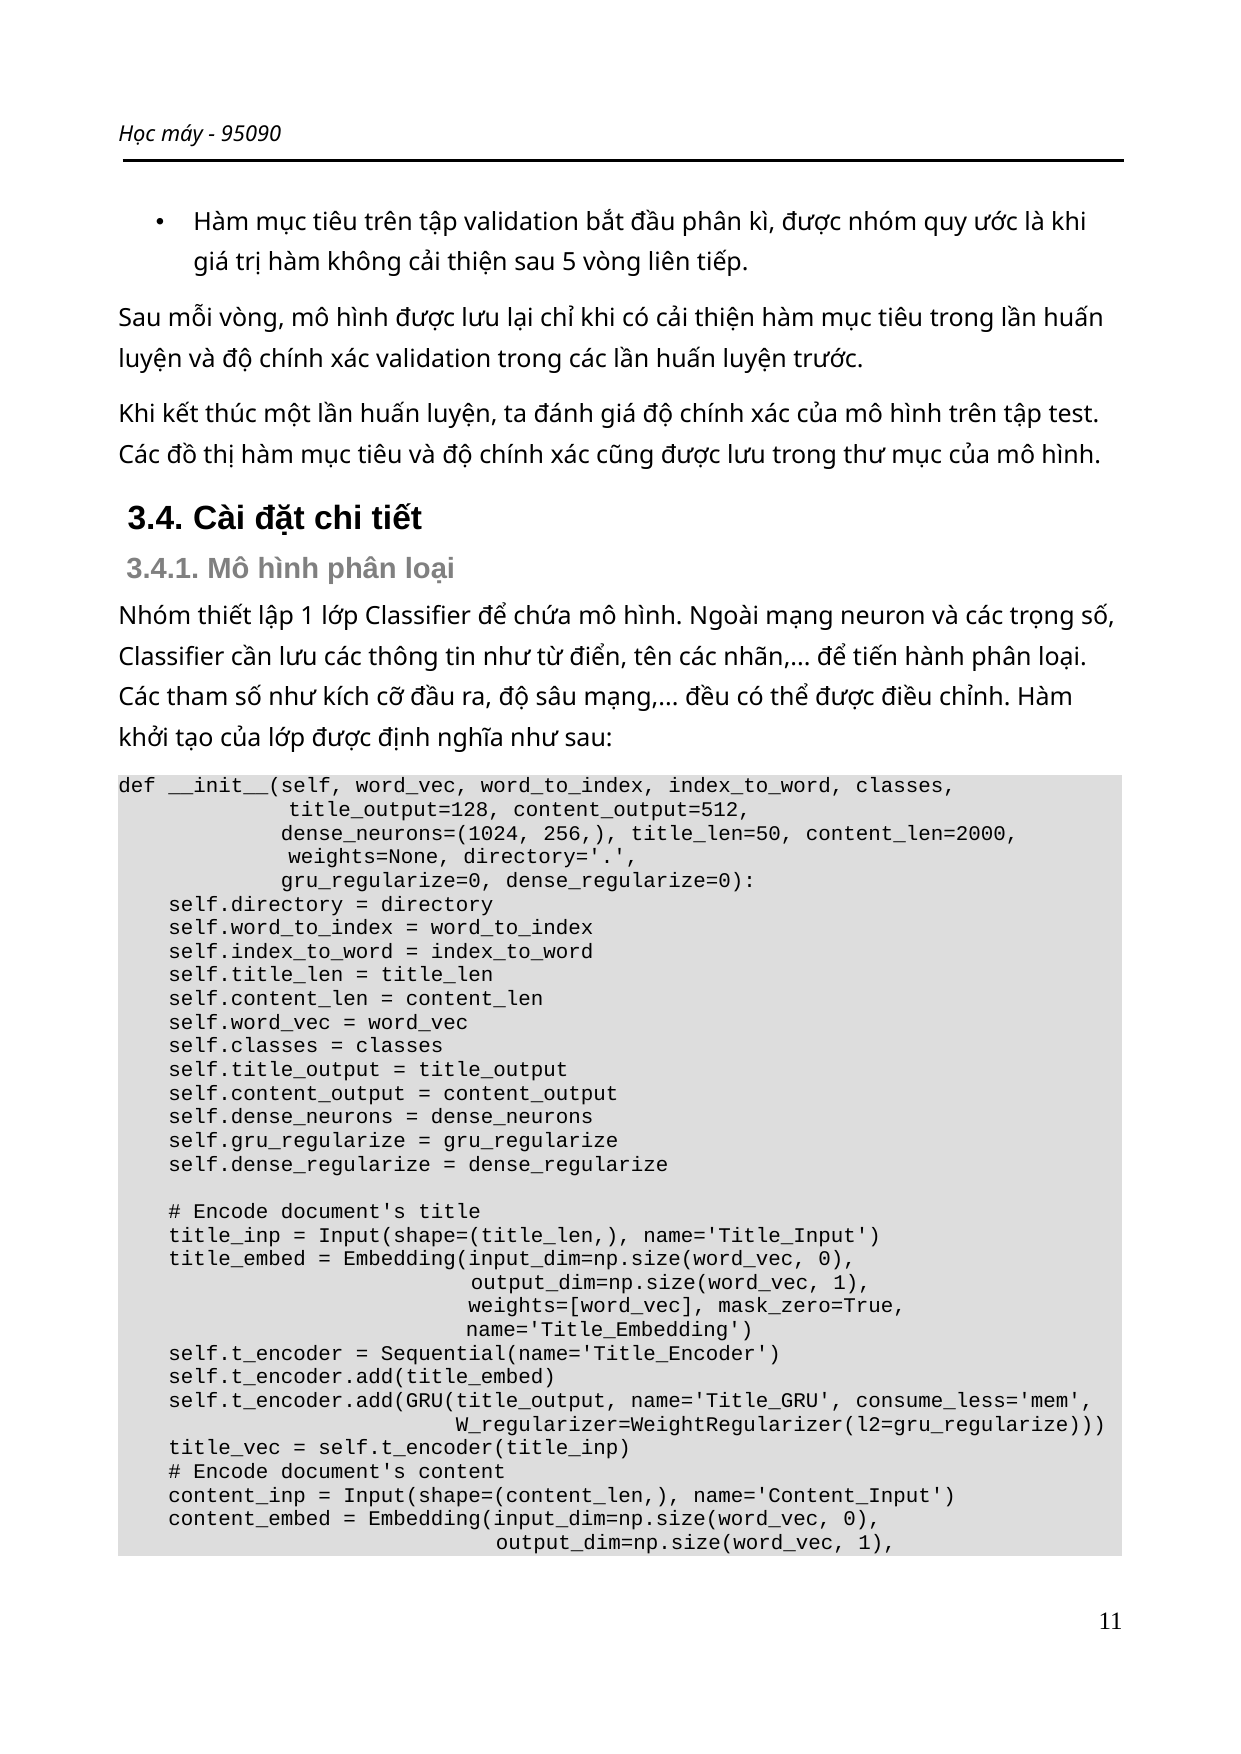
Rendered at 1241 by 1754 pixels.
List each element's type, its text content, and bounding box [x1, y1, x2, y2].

text content_inp = Input(shape=(content_len,), name='Content_Input') [118, 1485, 1122, 1508]
text # Encode document's title [118, 1201, 1122, 1224]
text self.classes = classes [118, 1035, 1122, 1059]
text dense_neurons=(1024, 256,), title_len=50, content_len=2000, weights=None, directory='.', [118, 823, 1122, 870]
text Khi kết thúc một lần huấn luyện, ta đánh giá độ chính xác của mô hình trên tập test. Các đồ thị hàm mục tiêu và độ chính xác cũng được lưu trong thư mục của mô hình. [118, 396, 1122, 471]
text def __init__(self, word_vec, word_to_index, index_to_word, classes, title_output=128, content_output=512, [118, 775, 1122, 823]
text Nhóm thiết lập 1 lớp Classifier để chứa mô hình. Ngoài mạng neuron và các trọng số, Classifier cần lưu các thông tin như từ điển, tên các nhãn,... để tiến hành phân loại. Các tham số như kích cỡ đầu ra, độ sâu mạng,... đều có thể được điều chỉnh. Hàm khởi tạo của lớp được định nghĩa như sau: [118, 597, 1122, 754]
text Sau mỗi vòng, mô hình được lưu lại chỉ khi có cải thiện hàm mục tiêu trong lần huấn luyện và độ chính xác validation trong các lần huấn luyện trước. [118, 299, 1122, 374]
text self.dense_neurons = dense_neurons [118, 1106, 1122, 1130]
text content_embed = Embedding(input_dim=np.size(word_vec, 0), output_dim=np.size(word_vec, 1), [118, 1508, 1122, 1556]
text self.word_to_index = word_to_index [118, 917, 1122, 941]
text self.gru_regularize = gru_regularize [118, 1130, 1122, 1154]
text weights=[word_vec], mask_zero=True, name='Title_Embedding') [118, 1296, 1122, 1343]
text title_vec = self.t_encoder(title_inp) [118, 1437, 1122, 1461]
text self.t_encoder.add(title_embed) [118, 1366, 1122, 1390]
text gru_regularize=0, dense_regularize=0): [118, 870, 1122, 893]
text self.dense_regularize = dense_regularize [118, 1154, 1122, 1177]
text self.content_len = content_len [118, 988, 1122, 1012]
text self.t_encoder = Sequential(name='Title_Encoder') [118, 1343, 1122, 1366]
subtitle Mô hình phân loại [118, 551, 1122, 585]
text self.content_output = content_output [118, 1083, 1122, 1106]
text self.t_encoder.add(GRU(title_output, name='Title_GRU', consume_less='mem', [118, 1390, 1122, 1414]
subtitle Cài đặt chi tiết [118, 498, 1122, 537]
text self.directory = directory [118, 893, 1122, 917]
text title_inp = Input(shape=(title_len,), name='Title_Input') [118, 1224, 1122, 1248]
list Hàm mục tiêu trên tập validation bắt đầu phân kì, được nhóm quy ước là khi giá trị hàm không cải thiện sau 5 vòng liên tiếp. [156, 203, 1122, 278]
text self.title_len = title_len [118, 964, 1122, 988]
text self.title_output = title_output [118, 1059, 1122, 1083]
text title_embed = Embedding(input_dim=np.size(word_vec, 0), output_dim=np.size(word_vec, 1), [118, 1248, 1122, 1296]
text # Encode document's content [118, 1461, 1122, 1485]
text W_regularizer=WeightRegularizer(l2=gru_regularize))) [118, 1414, 1122, 1437]
text self.index_to_word = index_to_word [118, 941, 1122, 964]
text self.word_vec = word_vec [118, 1012, 1122, 1035]
